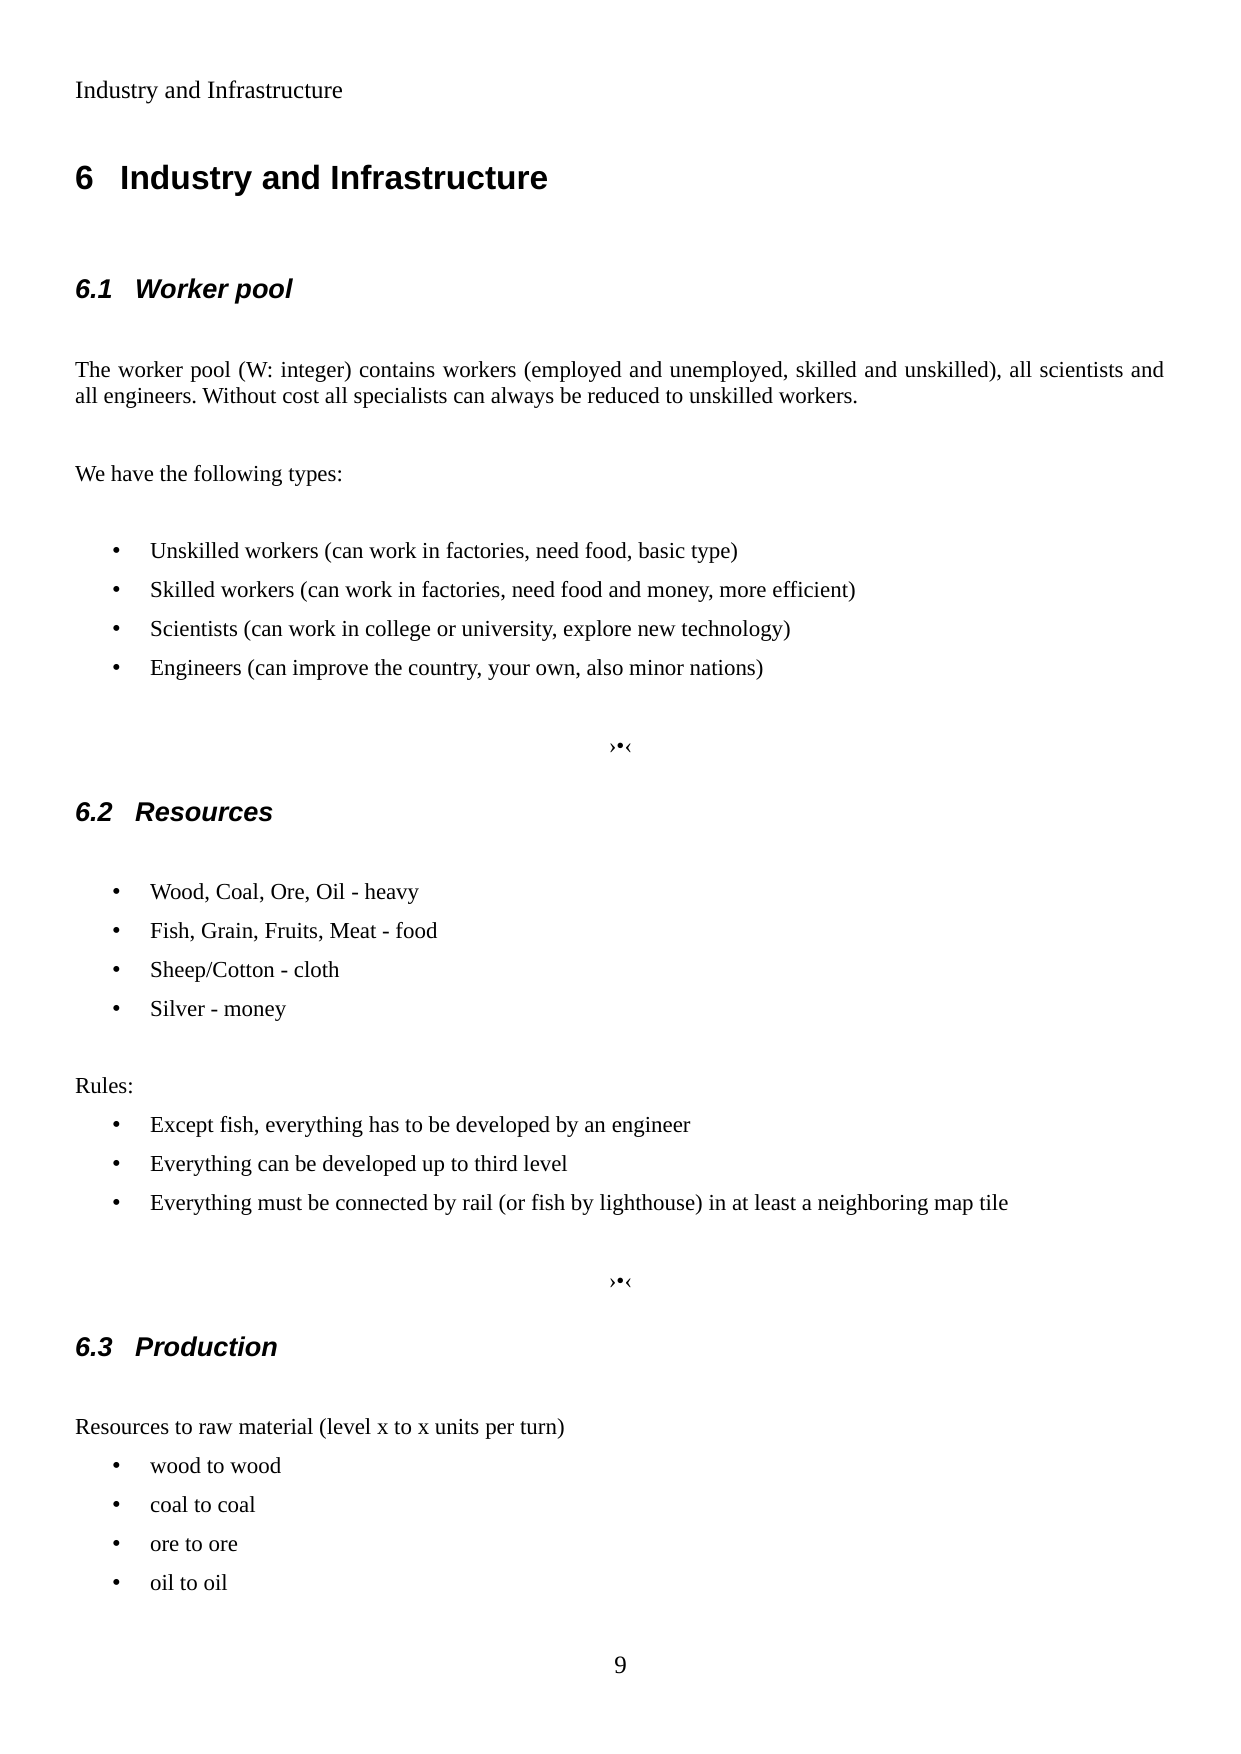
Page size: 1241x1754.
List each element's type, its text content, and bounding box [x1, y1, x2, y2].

text ›•‹ [75, 732, 1166, 758]
list Wood, Coal, Ore, Oil - heavy [112, 878, 1166, 905]
list Sheep/Cotton - cloth [112, 956, 1166, 982]
text Resources to raw material (level x to x units per turn) [75, 1413, 1166, 1440]
list Engineers (can improve the country, your own, also minor nations) [112, 654, 1166, 681]
list Except fish, everything has to be developed by an engineer [112, 1111, 1166, 1138]
text Rules: [75, 1073, 1166, 1099]
list ore to ore [112, 1530, 1166, 1556]
list wood to wood [112, 1452, 1166, 1478]
subtitle Resources [75, 796, 1166, 827]
list Skilled workers (can work in factories, need food and money, more efficient) [112, 576, 1166, 603]
list Scientists (can work in college or university, explore new technology) [112, 615, 1166, 642]
list Everything can be developed up to third level [112, 1150, 1166, 1177]
text ›•‹ [75, 1267, 1166, 1293]
subtitle Industry and Infrastructure [75, 158, 1166, 197]
list coal to coal [112, 1491, 1166, 1517]
text The worker pool (W: integer) contains workers (employed and unemployed, skilled and unskilled), all scientists and all engineers. Without cost all specialists can always be reduced to unskilled workers. [75, 356, 1166, 408]
list oil to oil [112, 1569, 1166, 1595]
list Everything must be connected by rail (or fish by lighthouse) in at least a neighboring map tile [112, 1189, 1166, 1216]
text We have the following types: [75, 460, 1166, 486]
list Fish, Grain, Fruits, Meat - food [112, 917, 1166, 943]
subtitle Worker pool [75, 273, 1166, 304]
list Silver - money [112, 995, 1166, 1021]
subtitle Production [75, 1331, 1166, 1362]
list Unskilled workers (can work in factories, need food, basic type) [112, 538, 1166, 564]
